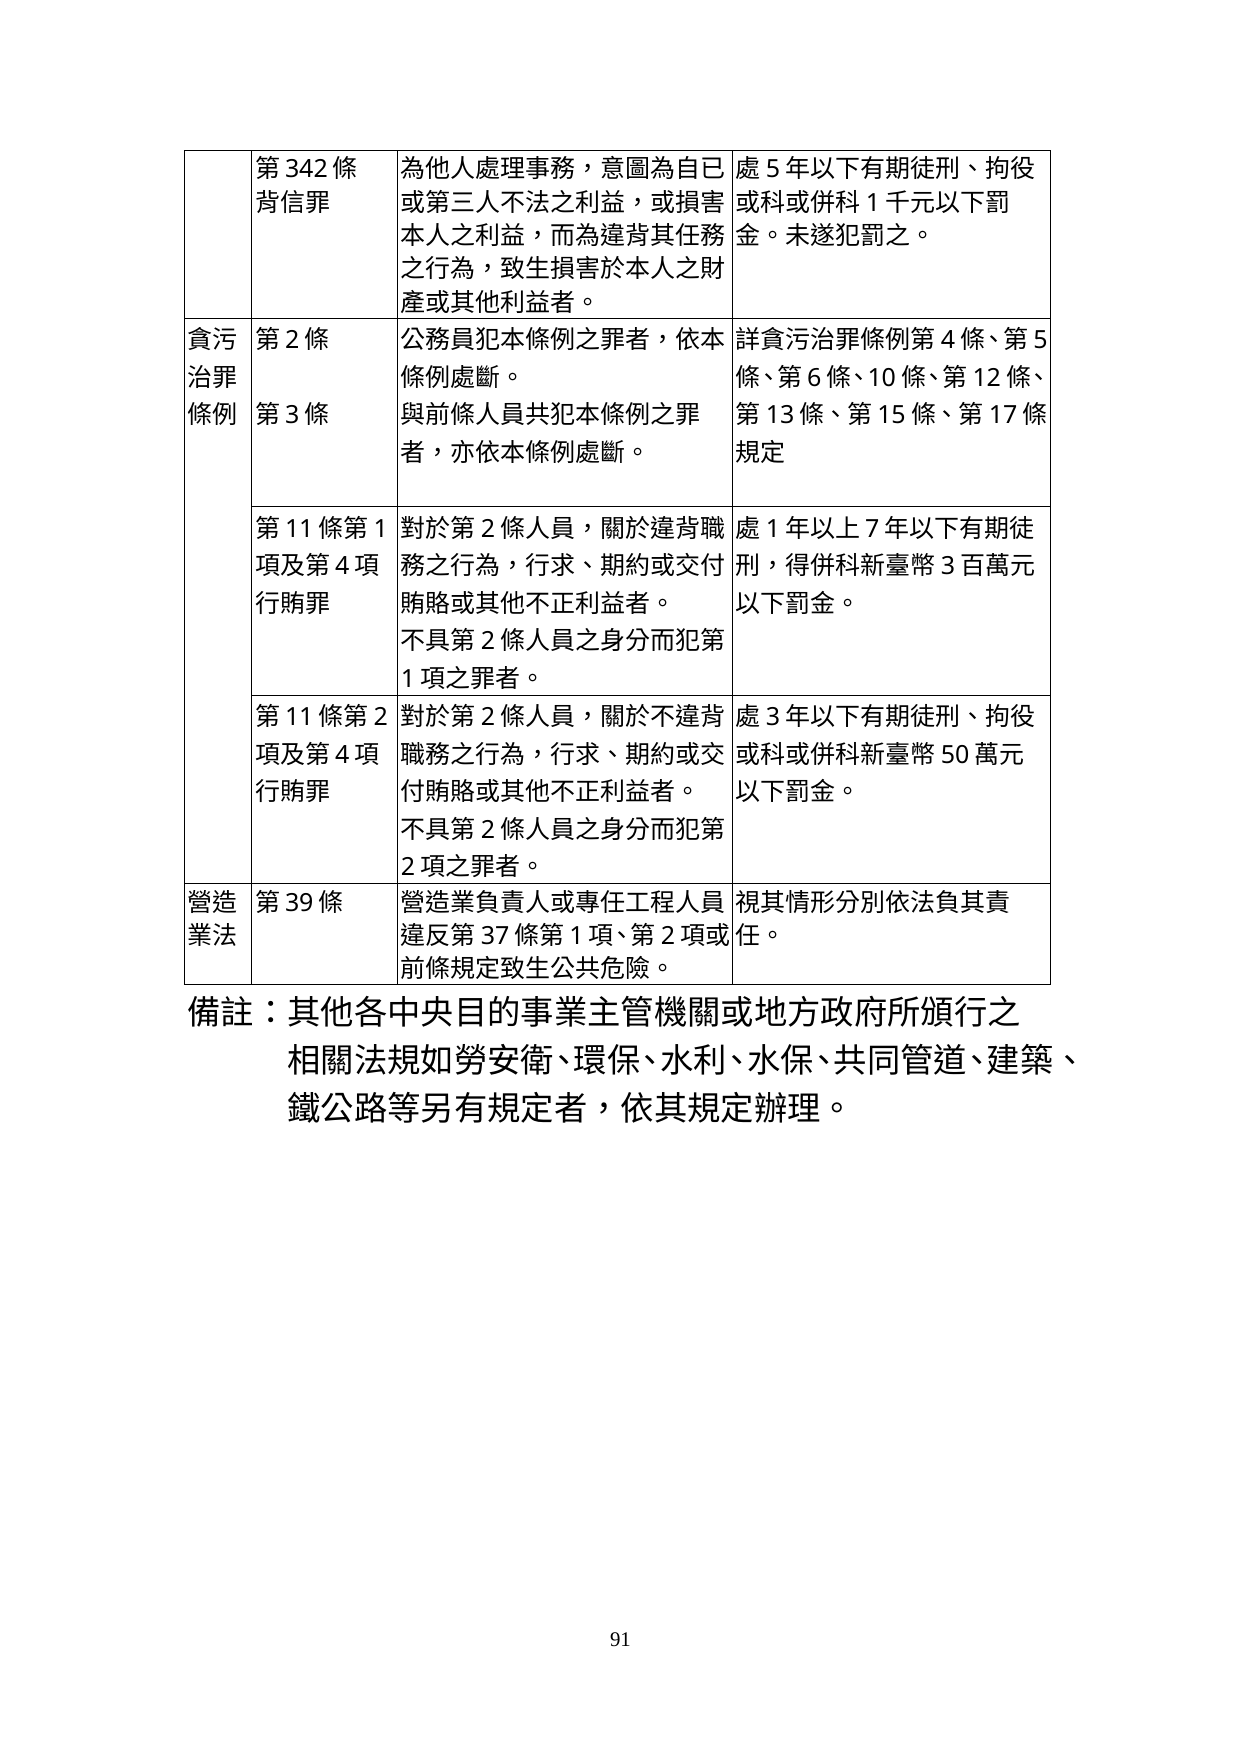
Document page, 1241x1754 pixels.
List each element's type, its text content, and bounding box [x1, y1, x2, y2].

table_cell 貪污治罪條例 [185, 319, 251, 883]
table_cell 處3年以下有期徒刑、拘役或科或併科新臺幣50萬元以下罰金。 [733, 696, 1050, 883]
table_cell 營造業法 [185, 884, 251, 984]
table_cell 第2條 第3條 [252, 319, 397, 506]
text 備註：其他各中央目的事業主管機關或地方政府所頒行之相關法規如勞安衛、環保、水利、水保、共同管道、建築、鐵公路等另有規定者，依其規定辦理。 [187, 985, 1053, 1130]
table_cell 對於第2條人員，關於不違背職務之行為，行求、期約或交付賄賂或其他不正利益者。 不具第2條人員之身分而犯第2項之罪者。 [398, 696, 732, 883]
table_cell 第11條第1項及第4項 行賄罪 [252, 507, 397, 695]
table_cell 視其情形分別依法負其責任。 [733, 884, 1050, 984]
table_cell 為他人處理事務，意圖為自已或第三人不法之利益，或損害本人之利益，而為違背其任務之行為，致生損害於本人之財產或其他利益者。 [398, 151, 732, 318]
table_cell 公務員犯本條例之罪者，依本條例處斷。 與前條人員共犯本條例之罪者，亦依本條例處斷。 [398, 319, 732, 506]
table_cell 詳貪污治罪條例第4條、第5條、第6條、10條、第12條、第13條、第15條、第17條規定 [733, 319, 1050, 506]
table_cell 第11條第2項及第4項 行賄罪 [252, 696, 397, 883]
table_cell 營造業負責人或專任工程人員違反第37條第1項、第2項或前條規定致生公共危險。 [398, 884, 732, 984]
table_cell 對於第2條人員，關於違背職務之行為，行求、期約或交付賄賂或其他不正利益者。 不具第2條人員之身分而犯第1項之罪者。 [398, 507, 732, 695]
table_cell 處5年以下有期徒刑、拘役或科或併科1千元以下罰金。未遂犯罰之。 [733, 151, 1050, 318]
table_cell 第342條 背信罪 [252, 151, 397, 318]
table_cell 處1年以上7年以下有期徒刑，得併科新臺幣3百萬元以下罰金。 [733, 507, 1050, 695]
table_cell 第39條 [252, 884, 397, 984]
